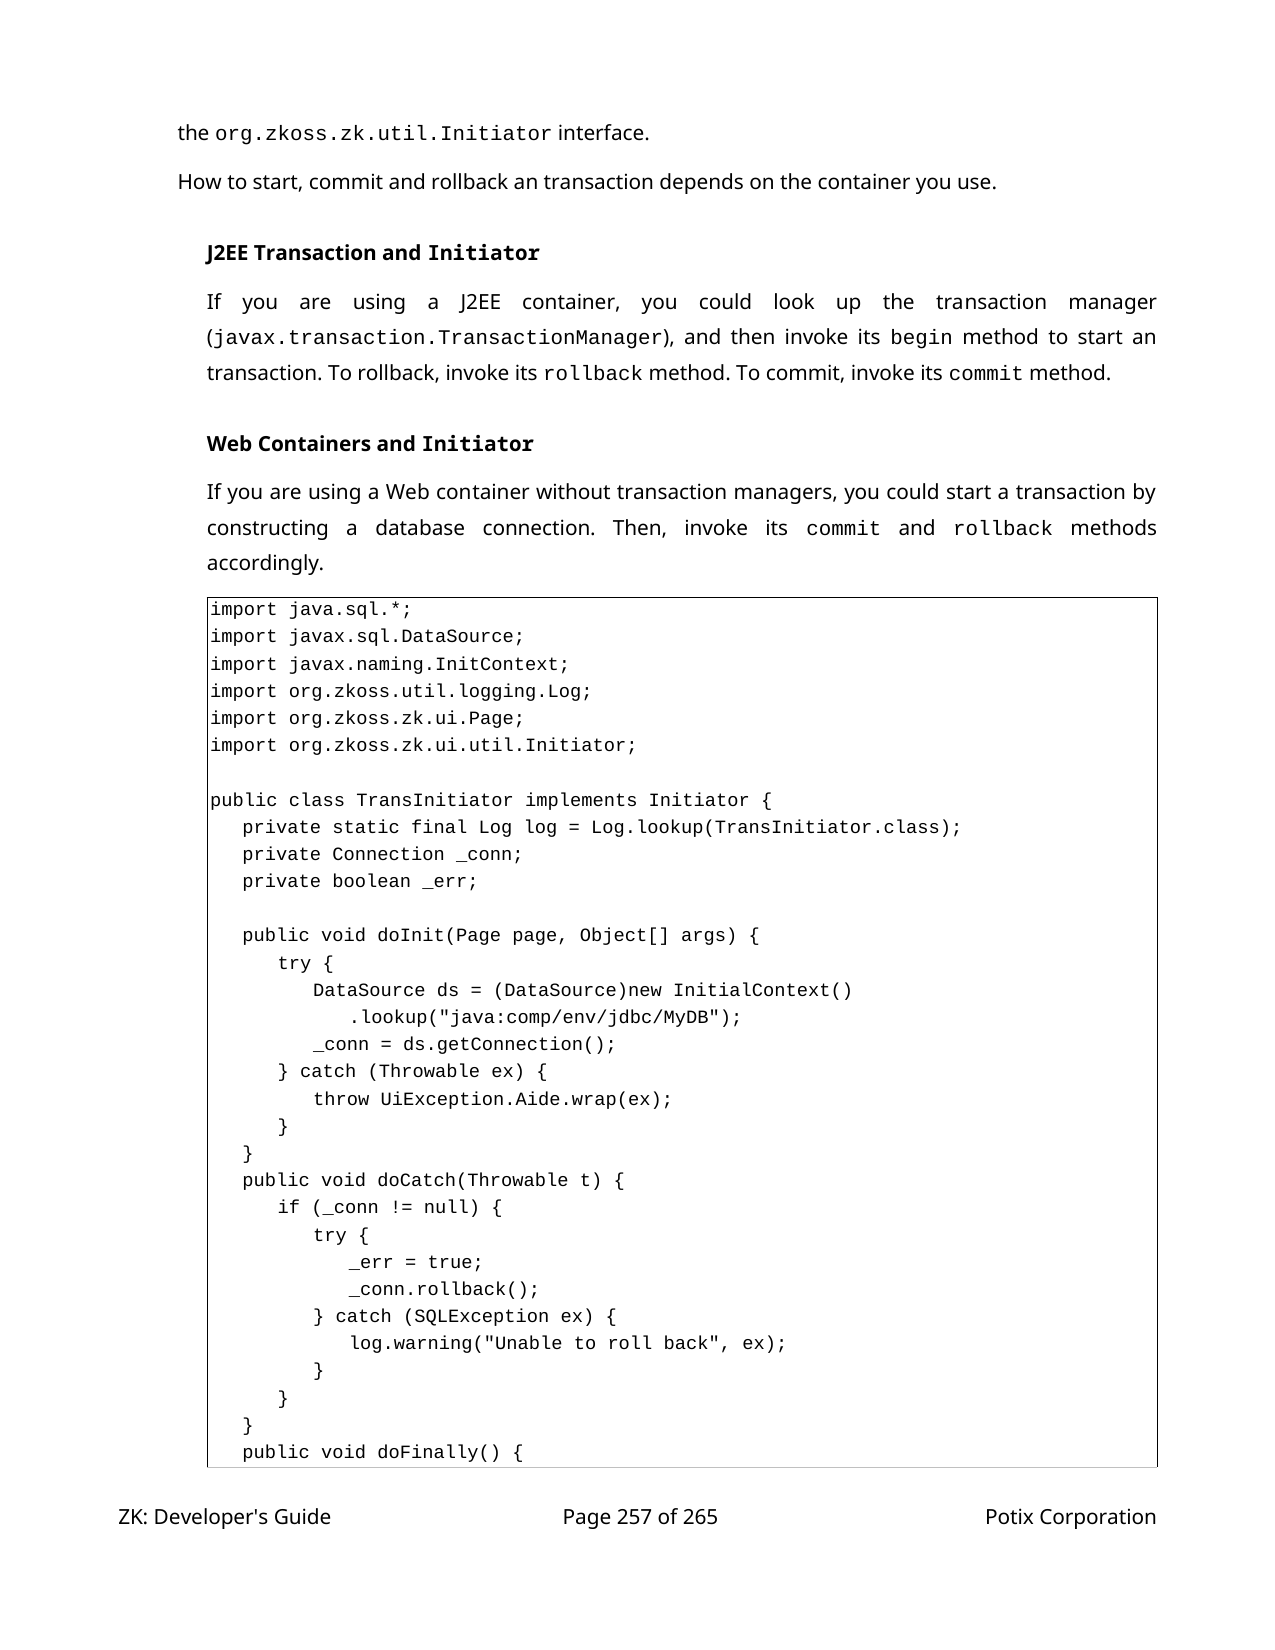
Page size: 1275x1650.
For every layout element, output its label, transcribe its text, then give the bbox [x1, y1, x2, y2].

text import javax.naming.InitContext; [208, 651, 1157, 676]
text private static final Log log = Log.lookup(TransInitiator.class); [208, 814, 1157, 839]
text } catch (Throwable ex) { [208, 1059, 1157, 1083]
text How to start, commit and rollback an transaction depends on the container you use. [177, 167, 1157, 196]
text _conn = ds.getConnection(); [208, 1032, 1157, 1056]
text .lookup("java:comp/env/jdbc/MyDB"); [208, 1005, 1157, 1029]
text the org.zkoss.zk.util.Initiator interface. [177, 118, 1157, 147]
text try { [208, 1222, 1157, 1247]
text import java.sql.*; [208, 598, 1157, 621]
text _err = true; [208, 1249, 1157, 1274]
text } catch (SQLException ex) { [208, 1304, 1157, 1328]
text public void doInit(Page page, Object[] args) { [208, 923, 1157, 948]
text if (_conn != null) { [208, 1195, 1157, 1219]
text private Connection _conn; [208, 842, 1157, 866]
text import org.zkoss.zk.ui.Page; [208, 706, 1157, 730]
text _conn.rollback(); [208, 1277, 1157, 1301]
text public class TransInitiator implements Initiator { [208, 787, 1157, 812]
text } [208, 1386, 1157, 1410]
text import org.zkoss.util.logging.Log; [208, 679, 1157, 703]
text } [208, 1413, 1157, 1437]
text log.warning("Unable to roll back", ex); [208, 1331, 1157, 1355]
text private boolean _err; [208, 869, 1157, 893]
text public void doFinally() { [208, 1440, 1157, 1467]
text DataSource ds = (DataSource)new InitialContext() [208, 978, 1157, 1002]
text If you are using a Web container without transaction managers, you could start a transaction by constructing a database connection. Then, invoke its commit and rollback methods accordingly. [207, 477, 1157, 576]
text } [208, 1114, 1157, 1138]
text } [208, 1141, 1157, 1165]
text import javax.sql.DataSource; [208, 624, 1157, 648]
text try { [208, 951, 1157, 975]
subtitle J2EE Transaction and Initiator [207, 238, 1157, 266]
text throw UiException.Aide.wrap(ex); [208, 1086, 1157, 1111]
text import org.zkoss.zk.ui.util.Initiator; [208, 733, 1157, 757]
text public void doCatch(Throwable t) { [208, 1168, 1157, 1192]
subtitle Web Containers and Initiator [207, 429, 1157, 457]
text } [208, 1358, 1157, 1383]
text If you are using a J2EE container, you could look up the transaction manager (javax.transaction.TransactionManager), and then invoke its begin method to start an transaction. To rollback, invoke its rollback method. To commit, invoke its commit method. [207, 287, 1157, 386]
